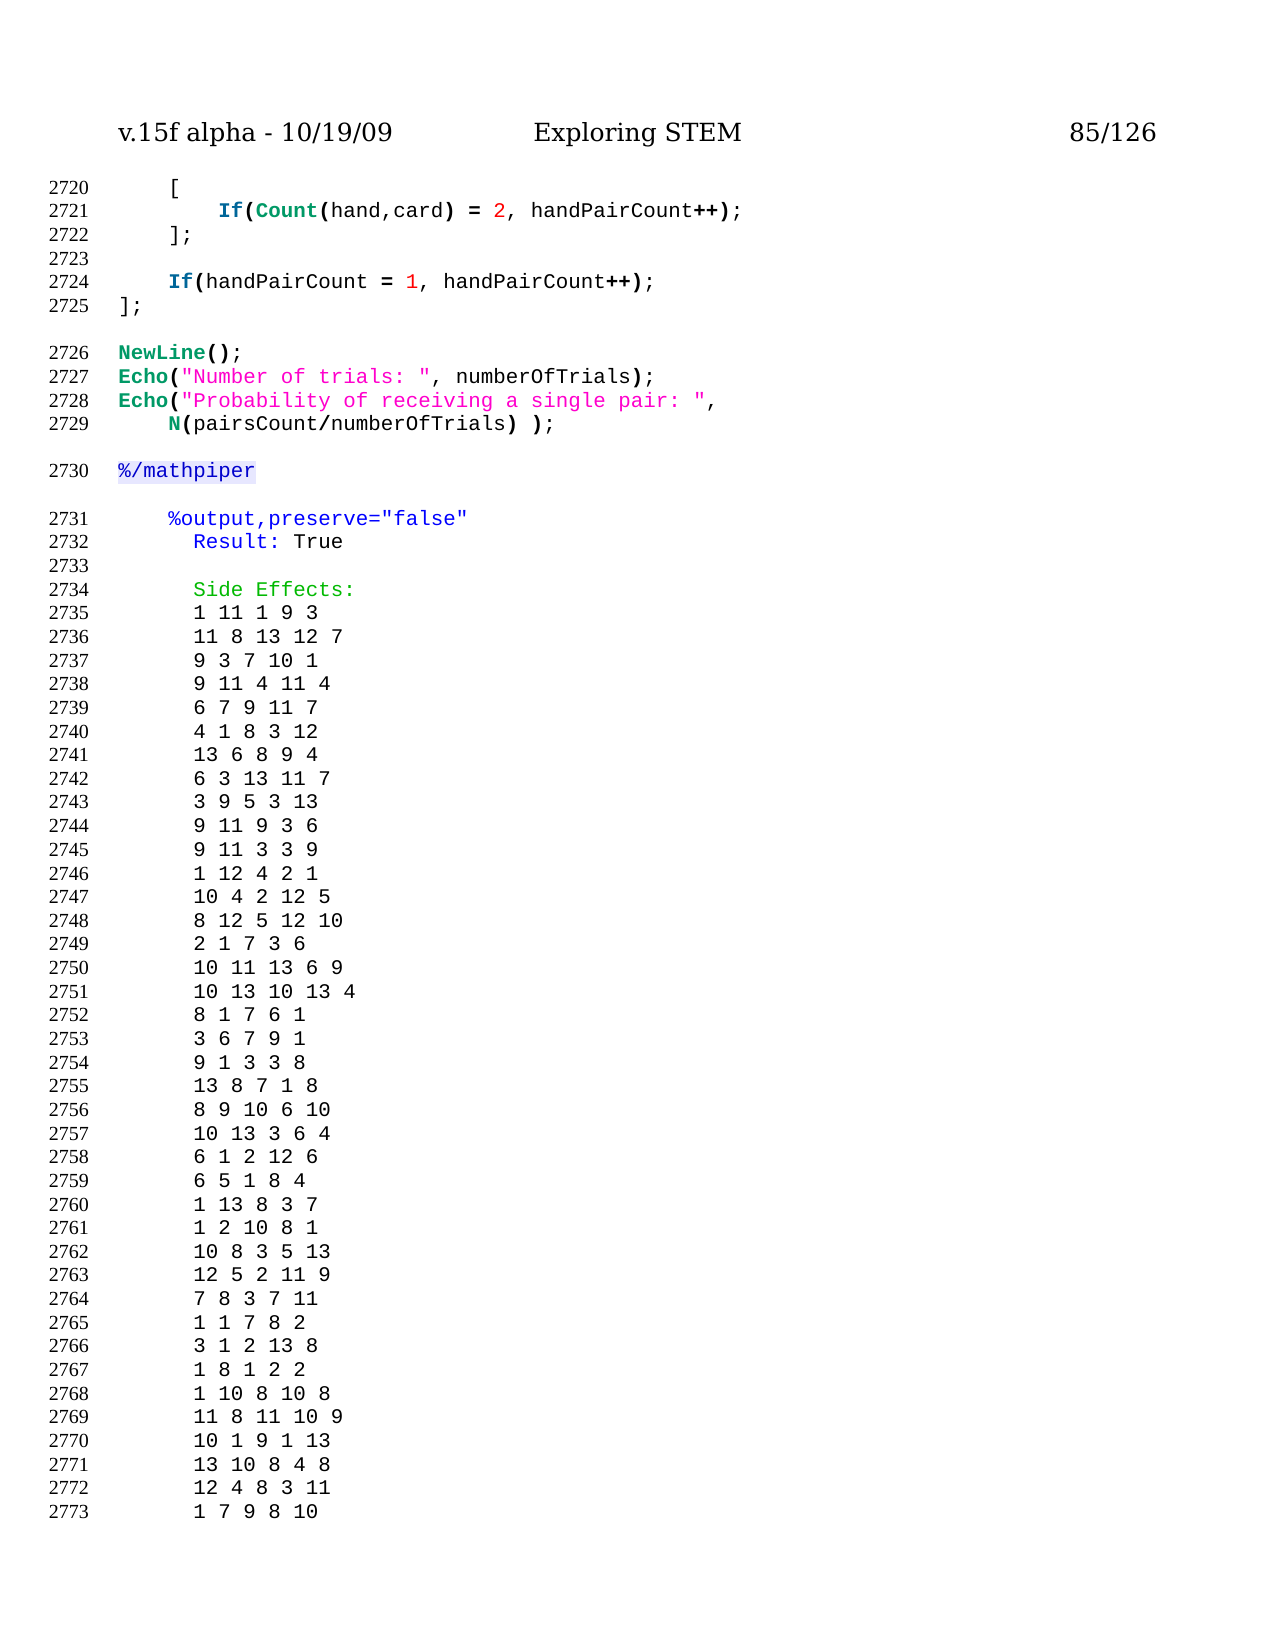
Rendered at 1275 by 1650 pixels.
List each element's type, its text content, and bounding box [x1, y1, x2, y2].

text 6 3 13 11 7 [118, 768, 1157, 792]
text NewLine(); [118, 342, 1157, 366]
text 1 7 9 8 10 [118, 1501, 1157, 1524]
text 12 5 2 11 9 [118, 1264, 1157, 1288]
text 7 8 3 7 11 [118, 1288, 1157, 1312]
text Side Effects: [118, 579, 1157, 602]
text N(pairsCount/numberOfTrials) ); [118, 413, 1157, 437]
text 2 1 7 3 6 [118, 933, 1157, 957]
text [ [118, 177, 1157, 200]
text 1 1 7 8 2 [118, 1312, 1157, 1335]
text If(handPairCount = 1, handPairCount++); [118, 271, 1157, 295]
text 13 8 7 1 8 [118, 1075, 1157, 1099]
text 12 4 8 3 11 [118, 1477, 1157, 1501]
text Echo("Number of trials: ", numberOfTrials); [118, 366, 1157, 389]
text 1 12 4 2 1 [118, 862, 1157, 886]
text 8 1 7 6 1 [118, 1004, 1157, 1028]
text 10 13 3 6 4 [118, 1123, 1157, 1146]
text 10 13 10 13 4 [118, 981, 1157, 1004]
text Echo("Probability of receiving a single pair: ", [118, 389, 1157, 413]
text 1 8 1 2 2 [118, 1359, 1157, 1383]
text 13 6 8 9 4 [118, 744, 1157, 768]
text %/mathpiper [118, 461, 1157, 484]
text 13 10 8 4 8 [118, 1454, 1157, 1477]
text 10 4 2 12 5 [118, 886, 1157, 910]
text 6 1 2 12 6 [118, 1146, 1157, 1170]
text Result: True [118, 531, 1157, 555]
text %output,preserve="false" [118, 508, 1157, 531]
text 4 1 8 3 12 [118, 721, 1157, 744]
text 11 8 11 10 9 [118, 1406, 1157, 1430]
text ]; [118, 224, 1157, 248]
text If(Count(hand,card) = 2, handPairCount++); [118, 200, 1157, 224]
text 1 10 8 10 8 [118, 1383, 1157, 1406]
text 9 11 4 11 4 [118, 673, 1157, 697]
text 11 8 13 12 7 [118, 626, 1157, 650]
text 9 3 7 10 1 [118, 650, 1157, 673]
text ]; [118, 295, 1157, 319]
text 3 9 5 3 13 [118, 792, 1157, 815]
text 10 8 3 5 13 [118, 1241, 1157, 1264]
text 9 11 9 3 6 [118, 815, 1157, 839]
text 1 11 1 9 3 [118, 602, 1157, 626]
text 8 9 10 6 10 [118, 1099, 1157, 1123]
text 10 11 13 6 9 [118, 957, 1157, 981]
text 6 5 1 8 4 [118, 1170, 1157, 1193]
text 3 1 2 13 8 [118, 1335, 1157, 1359]
text 3 6 7 9 1 [118, 1028, 1157, 1052]
text 8 12 5 12 10 [118, 910, 1157, 933]
text 1 13 8 3 7 [118, 1193, 1157, 1217]
text 10 1 9 1 13 [118, 1430, 1157, 1454]
text 6 7 9 11 7 [118, 697, 1157, 721]
text 9 11 3 3 9 [118, 839, 1157, 862]
text 1 2 10 8 1 [118, 1217, 1157, 1241]
text 9 1 3 3 8 [118, 1052, 1157, 1075]
